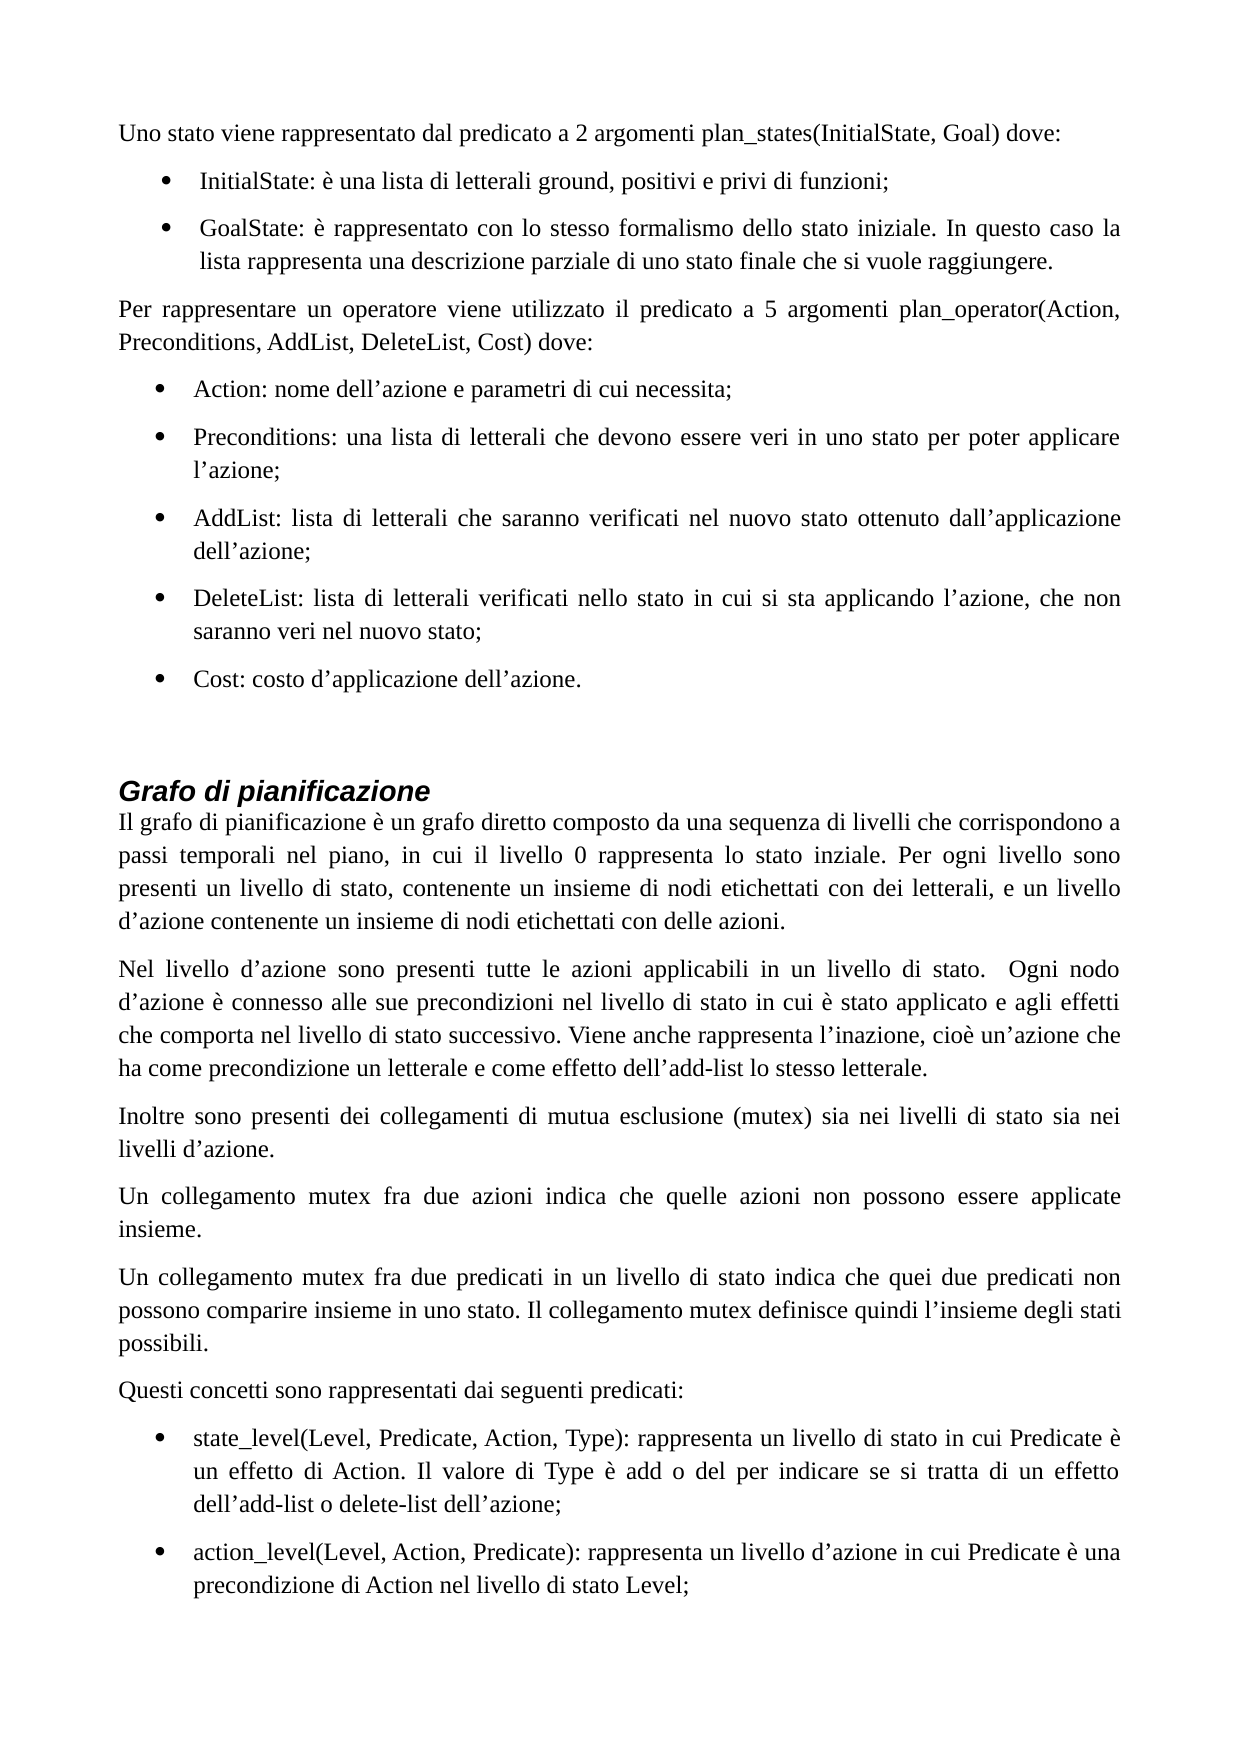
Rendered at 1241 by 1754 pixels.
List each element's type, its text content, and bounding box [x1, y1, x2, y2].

text Un collegamento mutex fra due azioni indica che quelle azioni non possono essere applicate insieme. [118, 1181, 1122, 1243]
list GoalState: è rappresentato con lo stesso formalismo dello stato iniziale. In questo caso la lista rappresenta una descrizione parziale di uno stato finale che si vuole raggiungere. [162, 213, 1122, 275]
list Action: nome dell’azione e parametri di cui necessita; [156, 374, 1122, 403]
list Cost: costo d’applicazione dell’azione. [156, 664, 1122, 693]
list action_level(Level, Action, Predicate): rappresenta un livello d’azione in cui Predicate è una precondizione di Action nel livello di stato Level; [156, 1537, 1122, 1599]
list InitialState: è una lista di letterali ground, positivi e privi di funzioni; [162, 166, 1122, 194]
text Inoltre sono presenti dei collegamenti di mutua esclusione (mutex) sia nei livelli di stato sia nei livelli d’azione. [118, 1101, 1122, 1162]
text Uno stato viene rappresentato dal predicato a 2 argomenti plan_states(InitialState, Goal) dove: [118, 118, 1122, 147]
text Il grafo di pianificazione è un grafo diretto composto da una sequenza di livelli che corrispondono a passi temporali nel piano, in cui il livello 0 rappresenta lo stato inziale. Per ogni livello sono presenti un livello di stato, contenente un insieme di nodi etichettati con dei letterali, e un livello d’azione contenente un insieme di nodi etichettati con delle azioni. [118, 807, 1122, 935]
list state_level(Level, Predicate, Action, Type): rappresenta un livello di stato in cui Predicate è un effetto di Action. Il valore di Type è add o del per indicare se si tratta di un effetto dell’add-list o delete-list dell’azione; [156, 1423, 1122, 1518]
text Un collegamento mutex fra due predicati in un livello di stato indica che quei due predicati non possono comparire insieme in uno stato. Il collegamento mutex definisce quindi l’insieme degli stati possibili. [118, 1262, 1122, 1357]
list Preconditions: una lista di letterali che devono essere veri in uno stato per poter applicare l’azione; [156, 422, 1122, 484]
list DeleteList: lista di letterali verificati nello stato in cui si sta applicando l’azione, che non saranno veri nel nuovo stato; [156, 583, 1122, 645]
list AddList: lista di letterali che saranno verificati nel nuovo stato ottenuto dall’applicazione dell’azione; [156, 503, 1122, 564]
subtitle Grafo di pianificazione [118, 774, 1122, 807]
text Per rappresentare un operatore viene utilizzato il predicato a 5 argomenti plan_operator(Action, Preconditions, AddList, DeleteList, Cost) dove: [118, 294, 1122, 356]
text Questi concetti sono rappresentati dai seguenti predicati: [118, 1376, 1122, 1404]
text Nel livello d’azione sono presenti tutte le azioni applicabili in un livello di stato. Ogni nodo d’azione è connesso alle sue precondizioni nel livello di stato in cui è stato applicato e agli effetti che comporta nel livello di stato successivo. Viene anche rappresenta l’inazione, cioè un’azione che ha come precondizione un letterale e come effetto dell’add-list lo stesso letterale. [118, 954, 1122, 1082]
